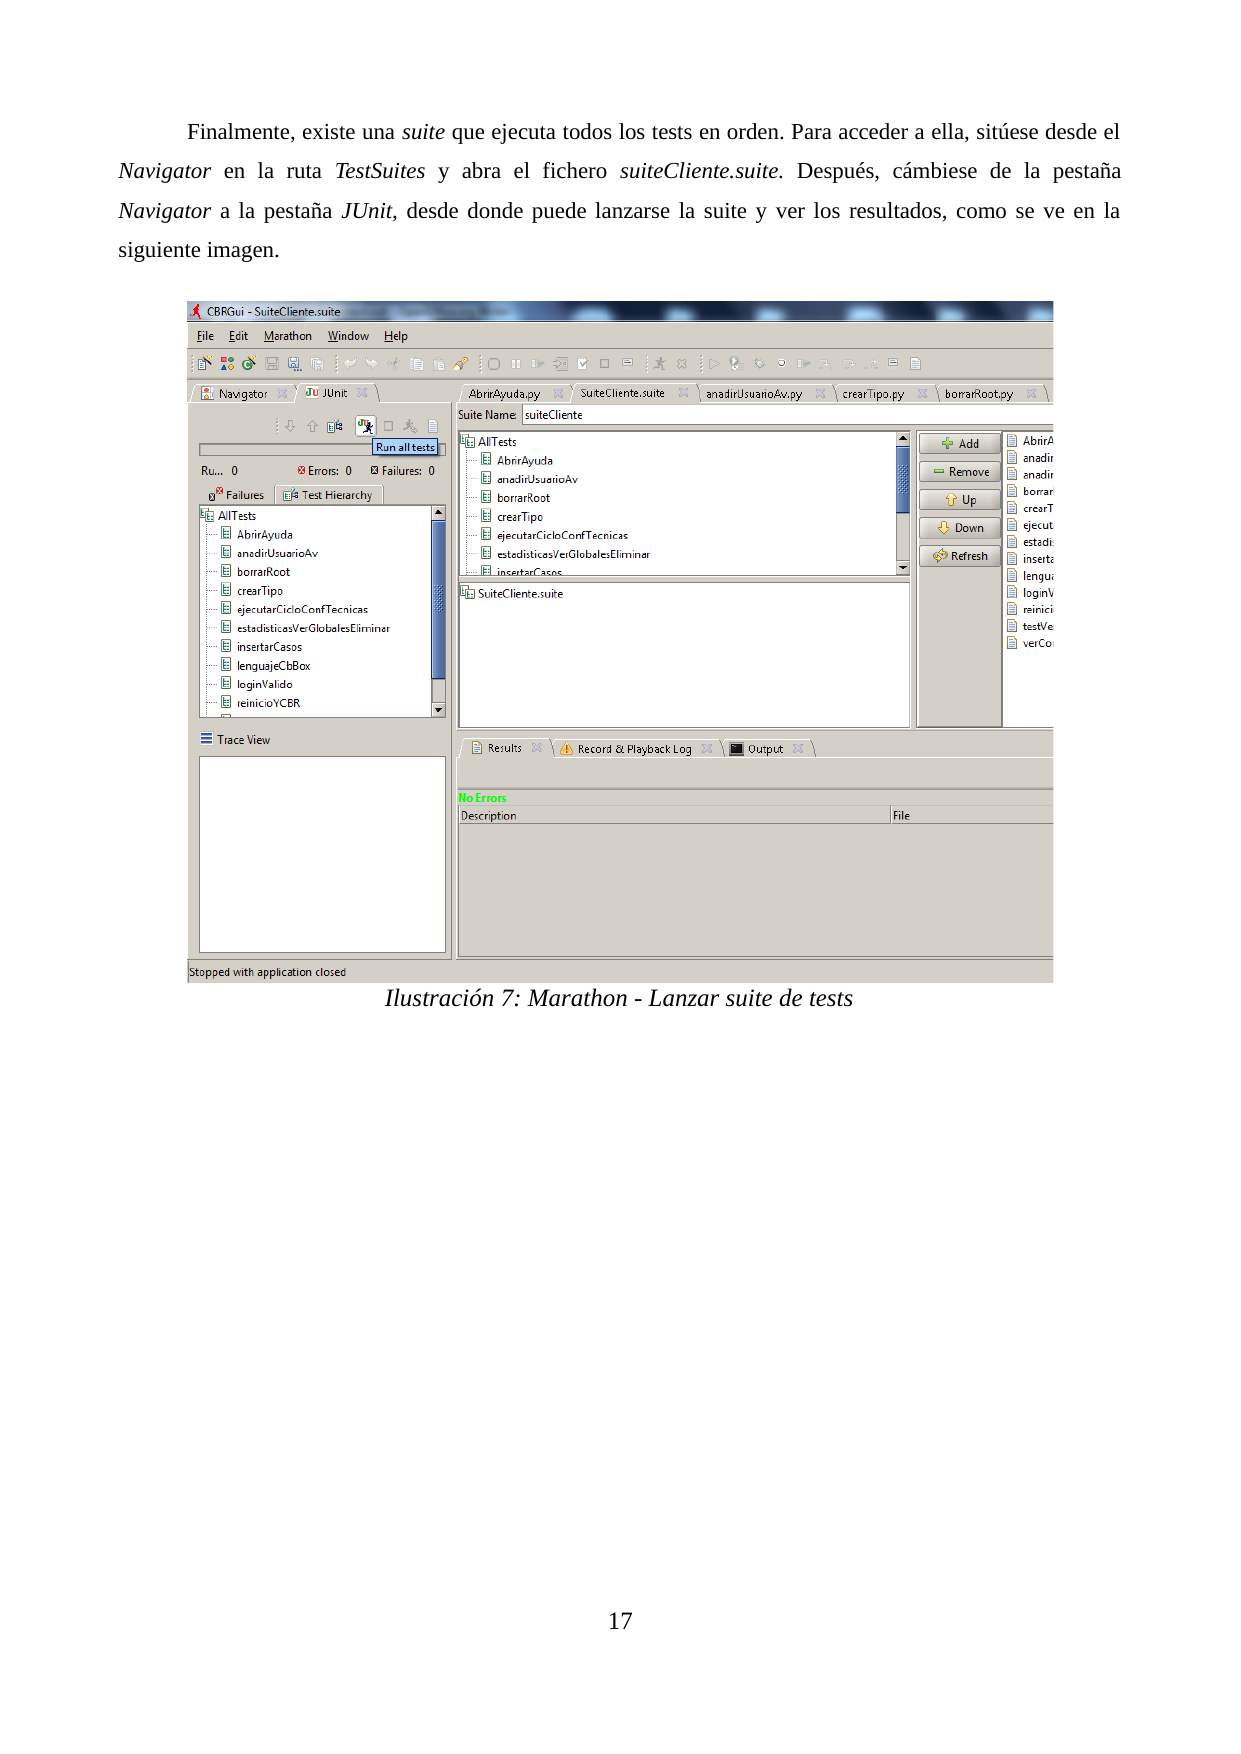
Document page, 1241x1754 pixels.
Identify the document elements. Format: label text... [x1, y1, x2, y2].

text Finalmente, existe una suite que ejecuta todos los tests en orden. Para acceder a ella, sitúese desde el Navigator en la ruta TestSuites y abra el fichero suiteCliente.suite. Después, cámbiese de la pestaña Navigator a la pestaña JUnit, desde donde puede lanzarse la suite y ver los resultados, como se ve en la siguiente imagen. [118, 118, 1122, 263]
text Ilustración 7: Marathon - Lanzar suite de tests [187, 983, 1053, 1012]
